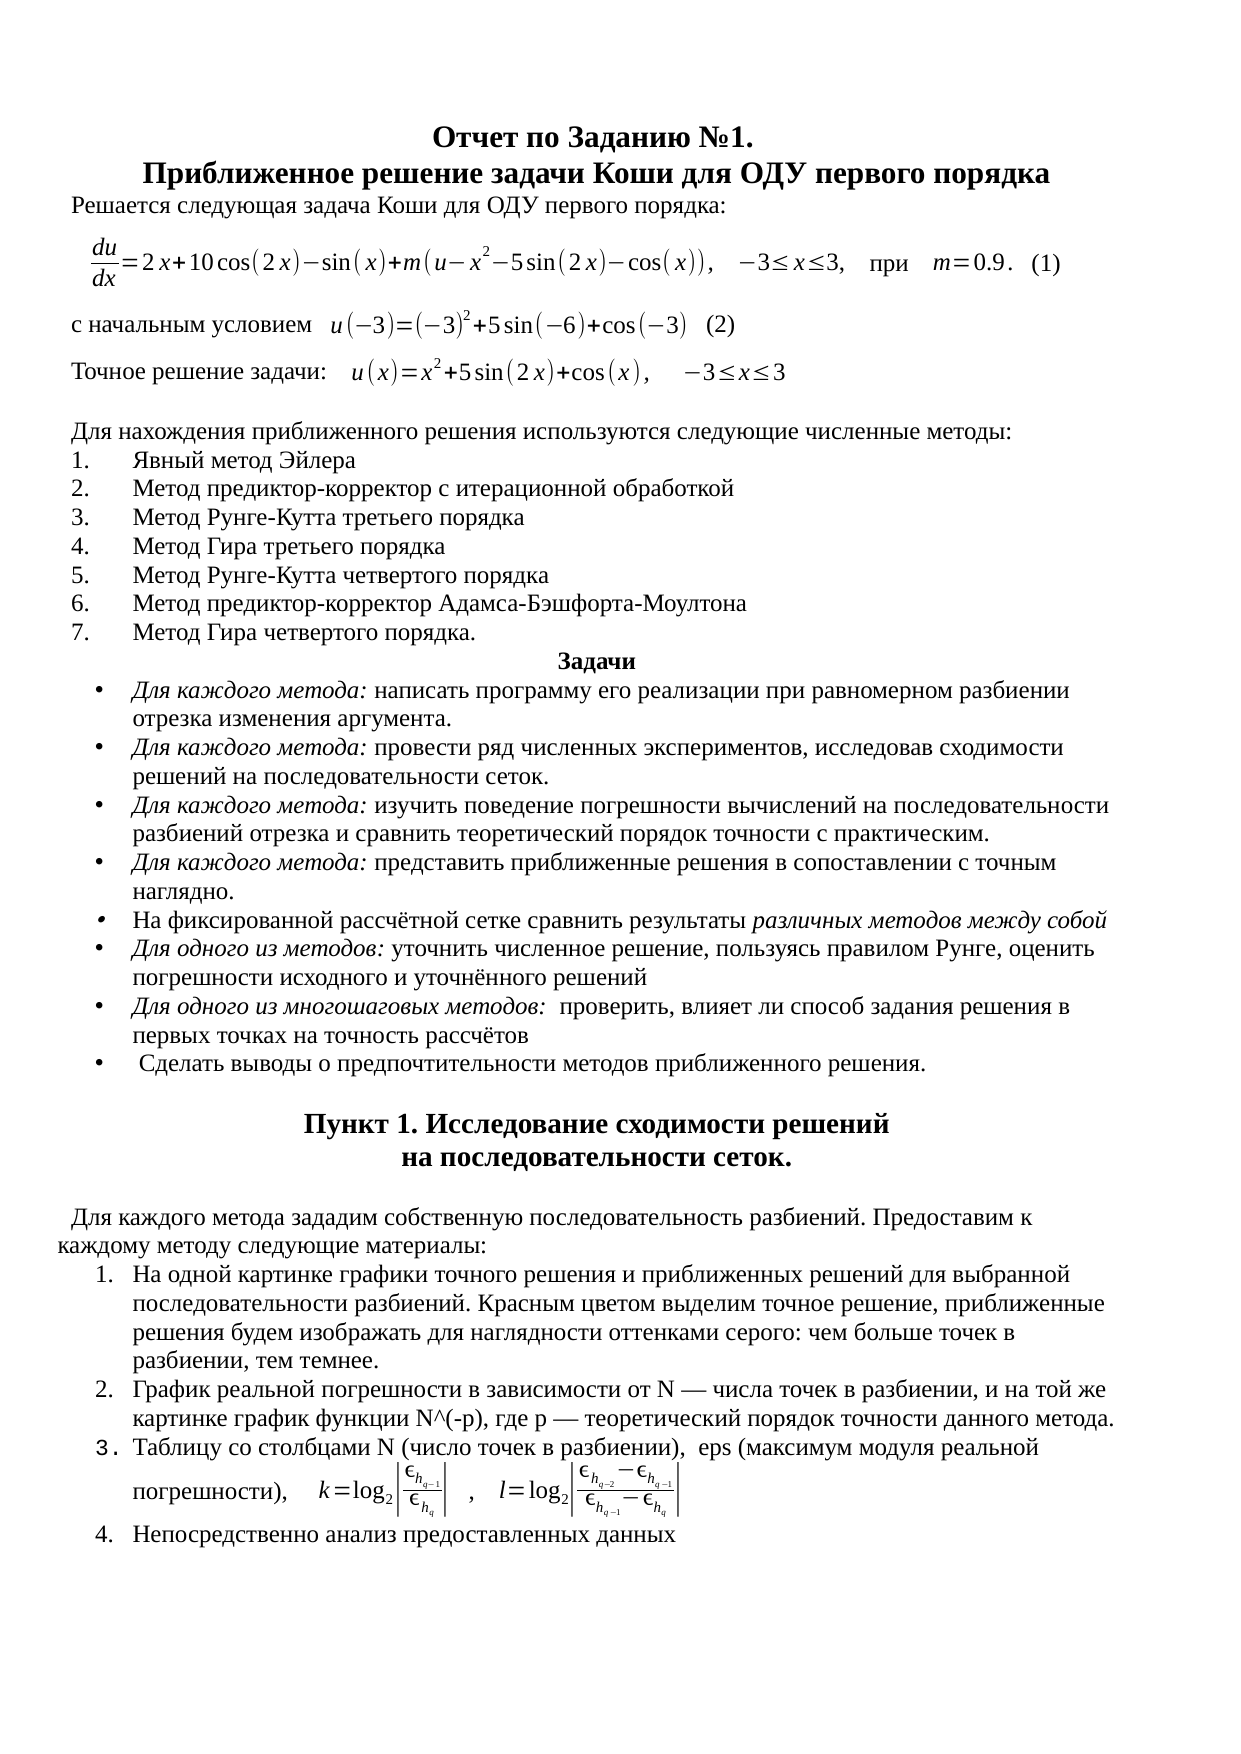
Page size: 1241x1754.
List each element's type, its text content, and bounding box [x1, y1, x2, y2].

list Для каждого метода: представить приближенные решения в сопоставлении с точным наглядно. [95, 847, 1122, 905]
text Отчет по Заданию №1. [57, 118, 1122, 154]
text при (1) [57, 233, 1122, 292]
list Для каждого метода: изучить поведение погрешности вычислений на последовательности разбиений отрезка и сравнить теоретический порядок точности с практическим. [95, 790, 1122, 847]
text Задачи [57, 646, 1122, 675]
text Пункт 1. Исследование сходимости решений [57, 1106, 1122, 1139]
text Точное решение задачи: [57, 354, 1122, 387]
list Для одного из многошаговых методов: проверить, влияет ли способ задания решения в первых точках на точность рассчётов [95, 991, 1122, 1048]
text c начальным условием(2) [57, 307, 1122, 340]
text на последовательности сеток. [57, 1139, 1122, 1173]
text Для каждого метода зададим собственную последовательность разбиений. Предоставим к каждому методу следующие материалы: [57, 1202, 1122, 1259]
text Для нахождения приближенного решения используются следующие численные методы: [57, 416, 1122, 445]
list На фиксированной рассчётной сетке сравнить результаты различных методов между собой [95, 905, 1122, 933]
list Метод предиктор-корректор Адамса-Бэшфорта-Моултона [57, 588, 1122, 617]
list Для каждого метода: провести ряд численных экспериментов, исследовав сходимости решений на последовательности сеток. [95, 732, 1122, 790]
text Решается следующая задача Коши для ОДУ первого порядка: [57, 190, 1122, 219]
list Метод Гира четвертого порядка. [57, 617, 1122, 646]
list Метод предиктор-корректор с итерационной обработкой [57, 473, 1122, 502]
list Метод Рунге-Кутта третьего порядка [57, 502, 1122, 531]
list Метод Рунге-Кутта четвертого порядка [57, 560, 1122, 588]
list Явный метод Эйлера [57, 445, 1122, 473]
list График реальной погрешности в зависимости от N — числа точек в разбиении, и на той же картинке график функции N^(-p), где p — теоретический порядок точности данного метода. [95, 1374, 1122, 1432]
list Для каждого метода: написать программу его реализации при равномерном разбиении отрезка изменения аргумента. [95, 675, 1122, 732]
list На одной картинке графики точного решения и приближенных решений для выбранной последовательности разбиений. Красным цветом выделим точное решение, приближенные решения будем изображать для наглядности оттенками серого: чем больше точек в разбиении, тем темнее. [95, 1259, 1122, 1374]
list Таблицу со столбцами N (число точек в разбиении), eps (максимум модуля реальной погрешности), , [95, 1432, 1122, 1519]
list Метод Гира третьего порядка [57, 531, 1122, 560]
list Непосредственно анализ предоставленных данных [95, 1519, 1122, 1548]
list Для одного из методов: уточнить численное решение, пользуясь правилом Рунге, оценить погрешности исходного и уточнённого решений [95, 933, 1122, 991]
list Сделать выводы о предпочтительности методов приближенного решения. [95, 1048, 1122, 1077]
text Приближенное решение задачи Коши для ОДУ первого порядка [57, 154, 1122, 190]
